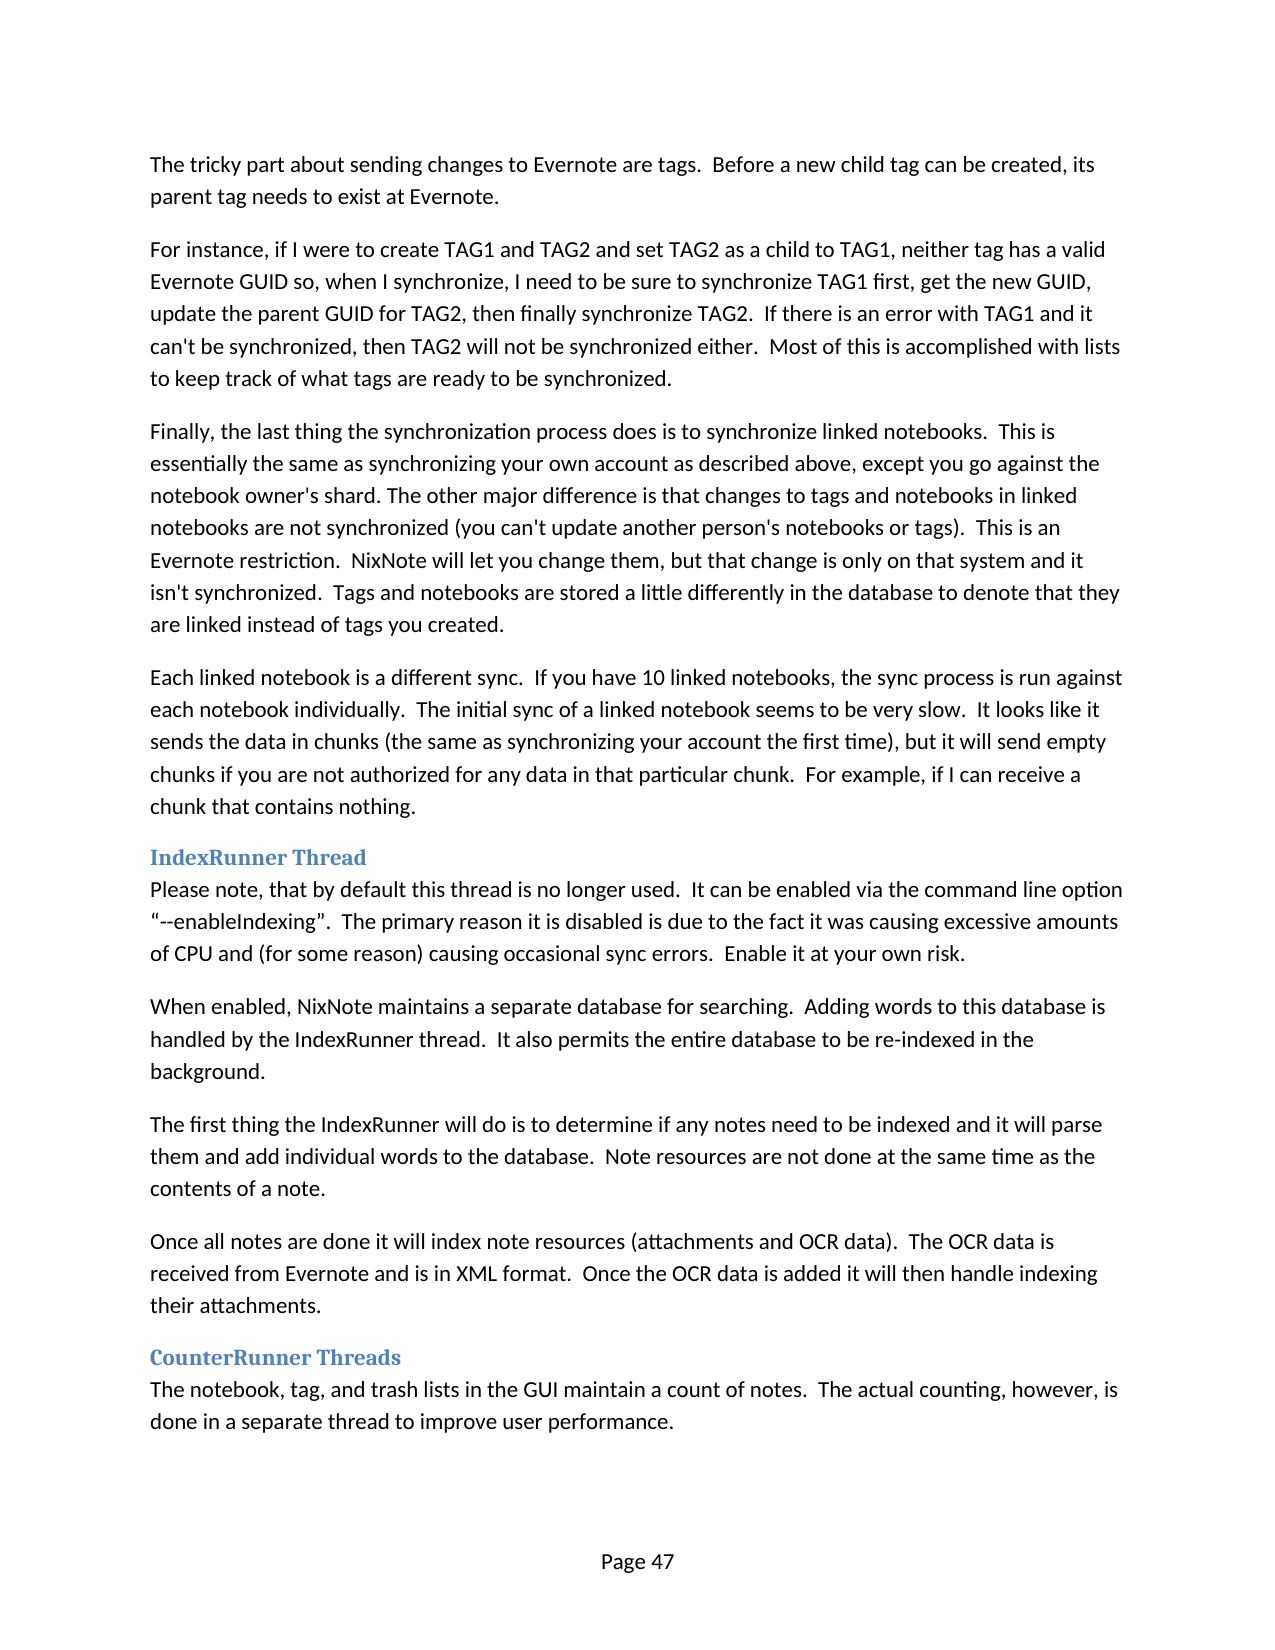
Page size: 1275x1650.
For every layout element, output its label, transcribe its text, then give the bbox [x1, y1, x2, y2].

subtitle CounterRunner Threads [150, 1345, 1125, 1371]
text The first thing the IndexRunner will do is to determine if any notes need to be indexed and it will parse them and add individual words to the database. Note resources are not done at the same time as the contents of a note. [150, 1110, 1125, 1202]
text Each linked notebook is a different sync. If you have 10 linked notebooks, the sync process is run against each notebook individually. The initial sync of a linked notebook seems to be very slow. It looks like it sends the data in chunks (the same as synchronizing your account the first time), but it will send empty chunks if you are not authorized for any data in that particular chunk. For example, if I can receive a chunk that contains nothing. [150, 663, 1125, 820]
text Finally, the last thing the synchronization process does is to synchronize linked notebooks. This is essentially the same as synchronizing your own account as described above, except you go against the notebook owner's shard. The other major difference is that changes to tags and notebooks in linked notebooks are not synchronized (you can't update another person's notebooks or tags). This is an Evernote restriction. NixNote will let you change them, but that change is only on that system and it isn't synchronized. Tags and notebooks are stored a little differently in the database to denote that they are linked instead of tags you created. [150, 417, 1125, 638]
text Please note, that by default this thread is no longer used. It can be enabled via the command line option “--enableIndexing”. The primary reason it is disabled is due to the fact it was causing excessive amounts of CPU and (for some reason) causing occasional sync errors. Enable it at your own risk. [150, 875, 1125, 967]
text When enabled, NixNote maintains a separate database for searching. Adding words to this database is handled by the IndexRunner thread. It also permits the entire database to be re-indexed in the background. [150, 992, 1125, 1085]
subtitle IndexRunner Thread [150, 845, 1125, 871]
text The tricky part about sending changes to Evernote are tags. Before a new child tag can be created, its parent tag needs to exist at Evernote. [150, 150, 1125, 210]
text The notebook, tag, and trash lists in the GUI maintain a count of notes. The actual counting, however, is done in a separate thread to improve user performance. [150, 1375, 1125, 1435]
text Once all notes are done it will index note resources (attachments and OCR data). The OCR data is received from Evernote and is in XML format. Once the OCR data is added it will then handle indexing their attachments. [150, 1227, 1125, 1320]
text For instance, if I were to create TAG1 and TAG2 and set TAG2 as a child to TAG1, neither tag has a valid Evernote GUID so, when I synchronize, I need to be sure to synchronize TAG1 first, get the new GUID, update the parent GUID for TAG2, then finally synchronize TAG2. If there is an error with TAG1 and it can't be synchronized, then TAG2 will not be synchronized either. Most of this is accomplished with lists to keep track of what tags are ready to be synchronized. [150, 235, 1125, 392]
